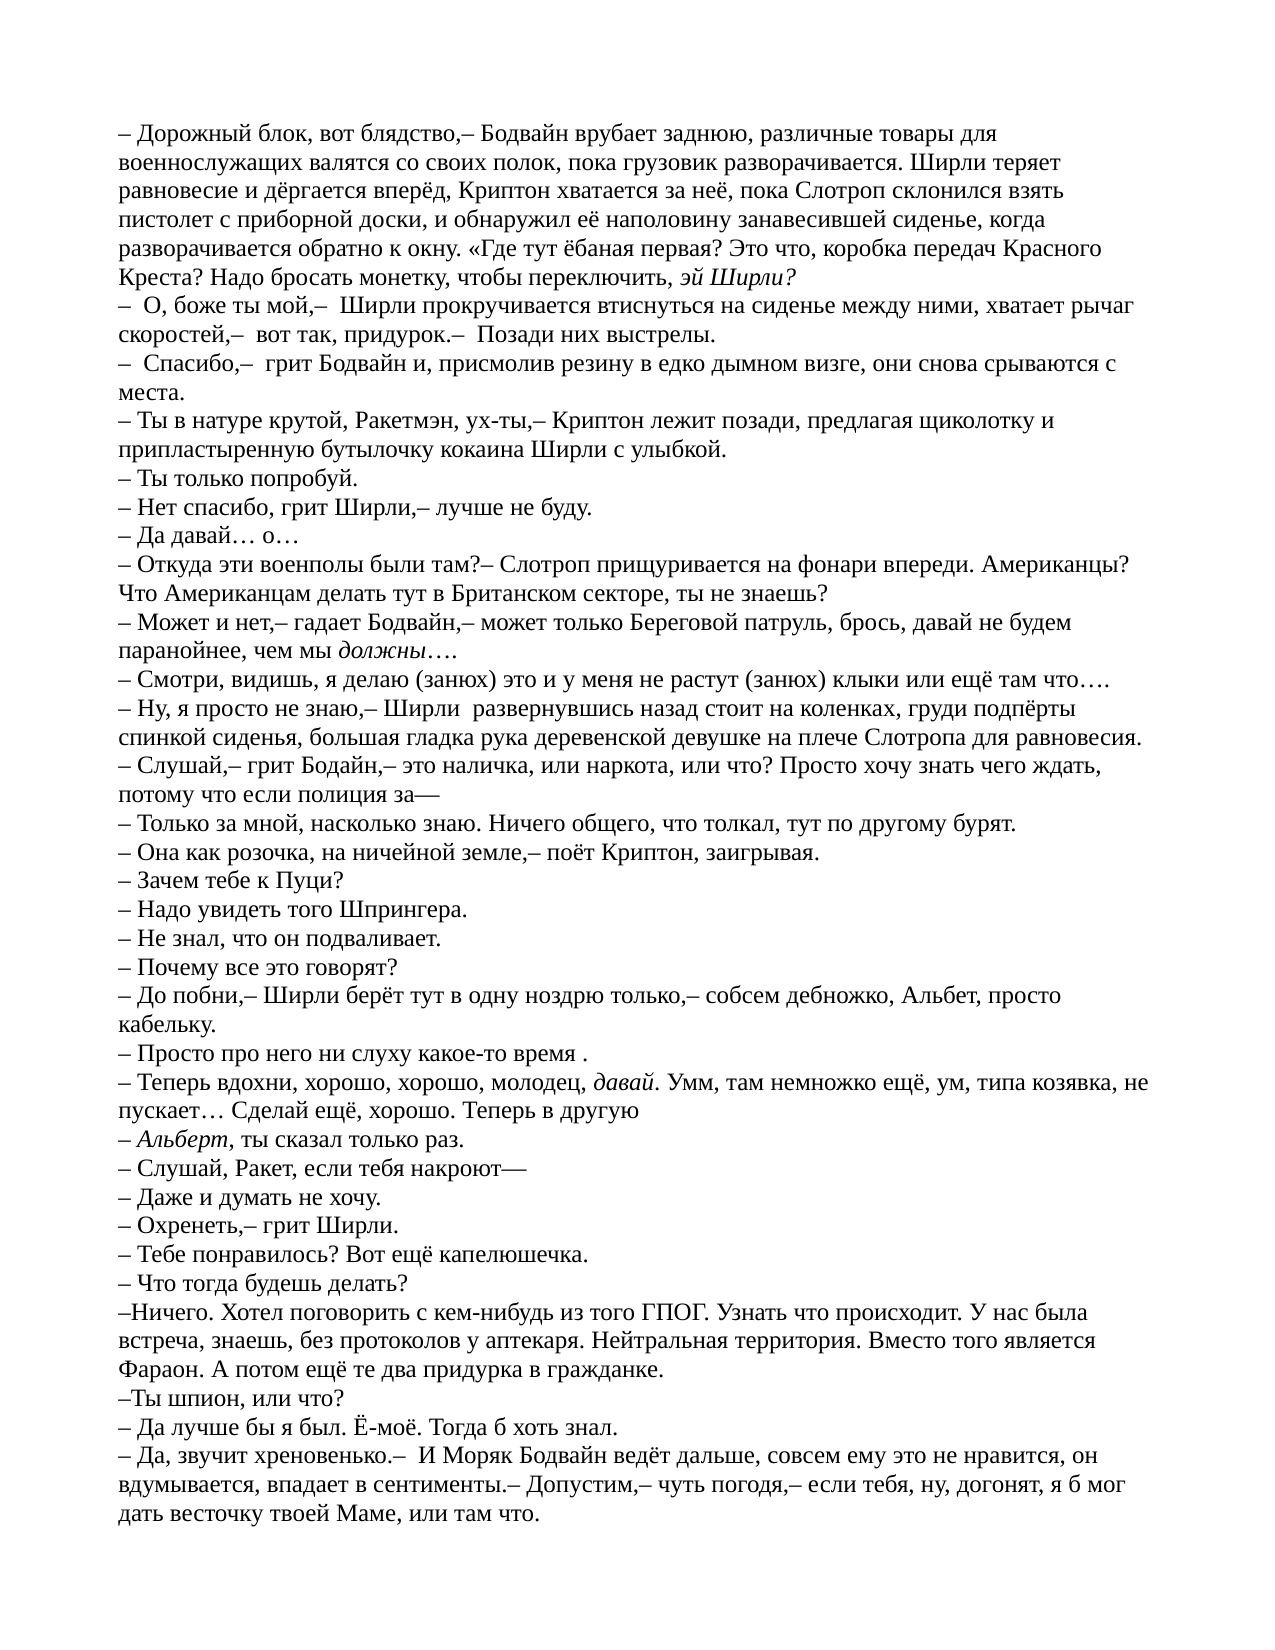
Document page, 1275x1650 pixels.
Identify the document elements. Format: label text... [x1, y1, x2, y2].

text – Зачем тебе к Пуци? [118, 866, 1157, 894]
text – Да, звучит хреновенько.– И Моряк Бодвайн ведёт дальше, совсем ему это не нравится, он вдумывается, впадает в сентименты.– Допустим,– чуть погодя,– если тебя, ну, догонят, я б мог дать весточку твоей Маме, или там что. [118, 1441, 1157, 1527]
text – Просто про него ни слуху какое-то время . [118, 1038, 1157, 1067]
text – Может и нет,– гадает Бодвайн,– может только Береговой патруль, брось, давай не будем паранойнее, чем мы должны…. [118, 607, 1157, 664]
text –Ничего. Хотел поговорить с кем-нибудь из того ГПОГ. Узнать что происходит. У нас была встреча, знаешь, без протоколов у аптекаря. Нейтральная территория. Вместо того является Фараон. А потом ещё те два придурка в гражданке. [118, 1297, 1157, 1383]
text – Надо увидеть того Шпрингера. [118, 894, 1157, 923]
text – Что тогда будешь делать? [118, 1268, 1157, 1297]
text – Ну, я просто не знаю,– Ширли развернувшись назад стоит на коленках, груди подпёрты спинкой сиденья, большая гладка рука деревенской девушке на плече Слотропа для равновесия. [118, 693, 1157, 751]
text – Слушай,– грит Бодайн,– это наличка, или наркота, или что? Просто хочу знать чего ждать, потому что если полиция за— [118, 751, 1157, 808]
text – Ты в натуре крутой, Ракетмэн, ух-ты,– Криптон лежит позади, предлагая щиколотку и припластыренную бутылочку кокаина Ширли с улыбкой. [118, 406, 1157, 463]
text – Теперь вдохни, хорошо, хорошо, молодец, давай. Умм, там немножко ещё, ум, типа козявка, не пускает… Сделай ещё, хорошо. Теперь в другую [118, 1067, 1157, 1124]
text – Она как розочка, на ничейной земле,– поёт Криптон, заигрывая. [118, 837, 1157, 866]
text – Смотри, видишь, я делаю (занюх) это и у меня не растут (занюх) клыки или ещё там что…. [118, 664, 1157, 693]
text – Ты только попробуй. [118, 463, 1157, 492]
text – Даже и думать не хочу. [118, 1182, 1157, 1211]
text – Только за мной, насколько знаю. Ничего общего, что толкал, тут по другому бурят. [118, 808, 1157, 837]
text – О, боже ты мой,– Ширли прокручивается втиснуться на сиденье между ними, хватает рычаг скоростей,– вот так, придурок.– Позади них выстрелы. [118, 291, 1157, 348]
text – Да давай… о… [118, 521, 1157, 549]
text – Дорожный блок, вот блядство,– Бодвайн врубает заднюю, различные товары для военнослужащих валятся со своих полок, пока грузовик разворачивается. Ширли теряет равновесие и дёргается вперёд, Криптон хватается за неё, пока Слотроп склонился взять пистолет с приборной доски, и обнаружил её наполовину занавесившей сиденье, когда разворачивается обратно к окну. «Где тут ёбаная первая? Это что, коробка передач Красного Креста? Надо бросать монетку, чтобы переключить, эй Ширли? [118, 118, 1157, 291]
text – Охренеть,– грит Ширли. [118, 1211, 1157, 1239]
text – Нет спасибо, грит Ширли,– лучше не буду. [118, 492, 1157, 521]
text – Да лучше бы я был. Ё-моё. Тогда б хоть знал. [118, 1412, 1157, 1441]
text – Тебе понравилось? Вот ещё капелюшечка. [118, 1239, 1157, 1268]
text – Почему все это говорят? [118, 952, 1157, 981]
text – Спасибо,– грит Бодвайн и, присмолив резину в едко дымном визге, они снова срываются с места. [118, 348, 1157, 406]
text – Слушай, Ракет, если тебя накроют— [118, 1153, 1157, 1182]
text – Альберт, ты сказал только раз. [118, 1124, 1157, 1153]
text –Ты шпион, или что? [118, 1383, 1157, 1412]
text – Откуда эти военполы были там?– Слотроп прищуривается на фонари впереди. Американцы? Что Американцам делать тут в Британском секторе, ты не знаешь? [118, 549, 1157, 607]
text – До побни,– Ширли берёт тут в одну ноздрю только,– собсем дебножко, Альбет, просто кабельку. [118, 981, 1157, 1038]
text – Не знал, что он подваливает. [118, 923, 1157, 952]
